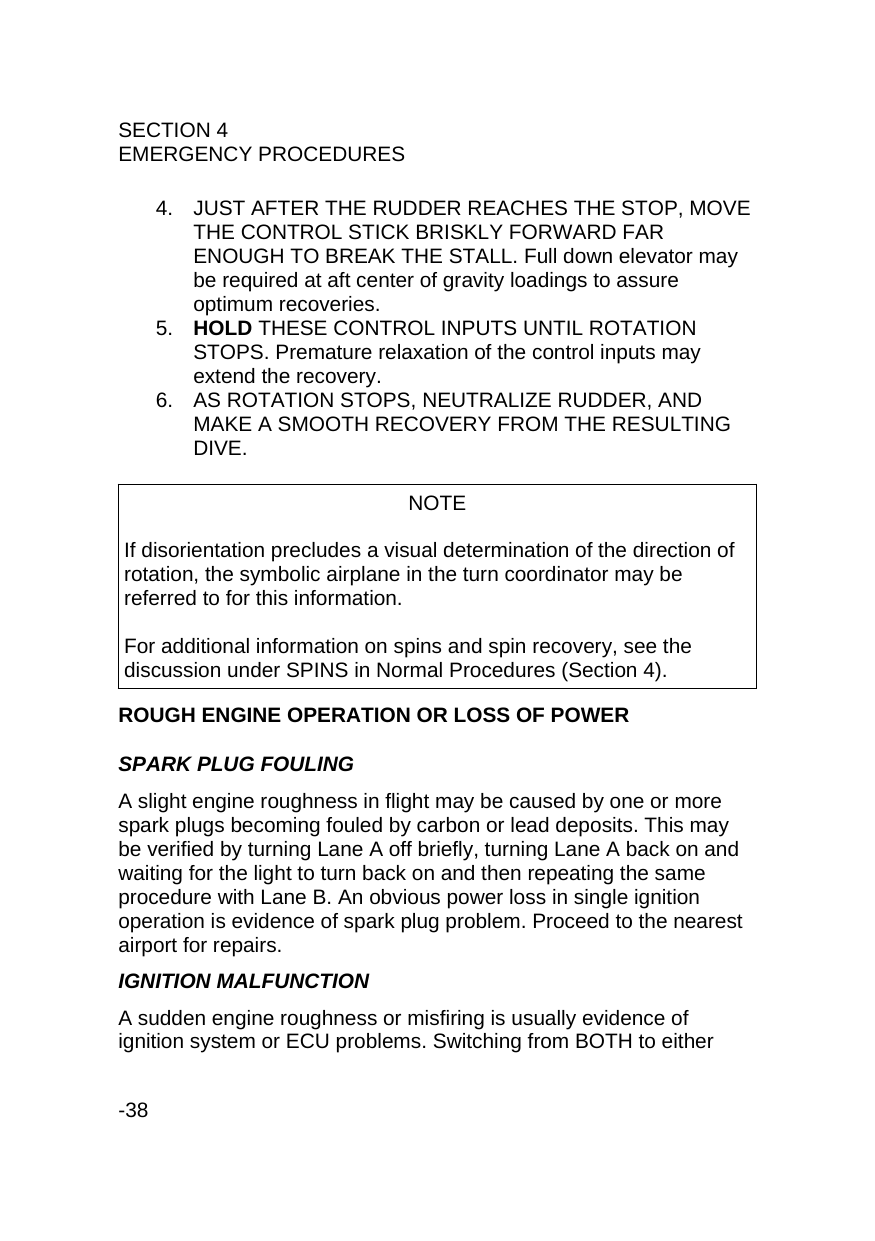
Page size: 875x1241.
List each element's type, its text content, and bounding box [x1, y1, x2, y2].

list JUST AFTER THE RUDDER REACHES THE STOP, MOVE THE CONTROL STICK BRISKLY FORWARD FAR ENOUGH TO BREAK THE STALL. Full down elevator may be required at aft center of gravity loadings to assure optimum recoveries. [156, 196, 756, 316]
text A slight engine roughness in flight may be caused by one or more spark plugs becoming fouled by carbon or lead deposits. This may be verified by turning Lane A off briefly, turning Lane A back on and waiting for the light to turn back on and then repeating the same procedure with Lane B. An obvious power loss in single ignition operation is evidence of spark plug problem. Proceed to the nearest airport for repairs. [118, 789, 756, 956]
subtitle SPARK PLUG FOULING [118, 752, 756, 776]
table_header NOTE If disorientation precludes a visual determination of the direction of rotation, the symbolic airplane in the turn coordinator may be referred to for this information. For additional information on spins and spin recovery, see the discussion under SPINS in Normal Procedures (Section 4). [119, 485, 756, 688]
list HOLD THESE CONTROL INPUTS UNTIL ROTATION STOPS. Premature relaxation of the control inputs may extend the recovery. [156, 316, 756, 388]
list AS ROTATION STOPS, NEUTRALIZE RUDDER, AND MAKE A SMOOTH RECOVERY FROM THE RESULTING DIVE. [156, 388, 756, 459]
subtitle ROUGH ENGINE OPERATION OR LOSS OF POWER [118, 703, 756, 727]
text A sudden engine roughness or misfiring is usually evidence of ignition system or ECU problems. Switching from BOTH to either [118, 1005, 756, 1053]
subtitle IGNITION MALFUNCTION [118, 969, 756, 993]
